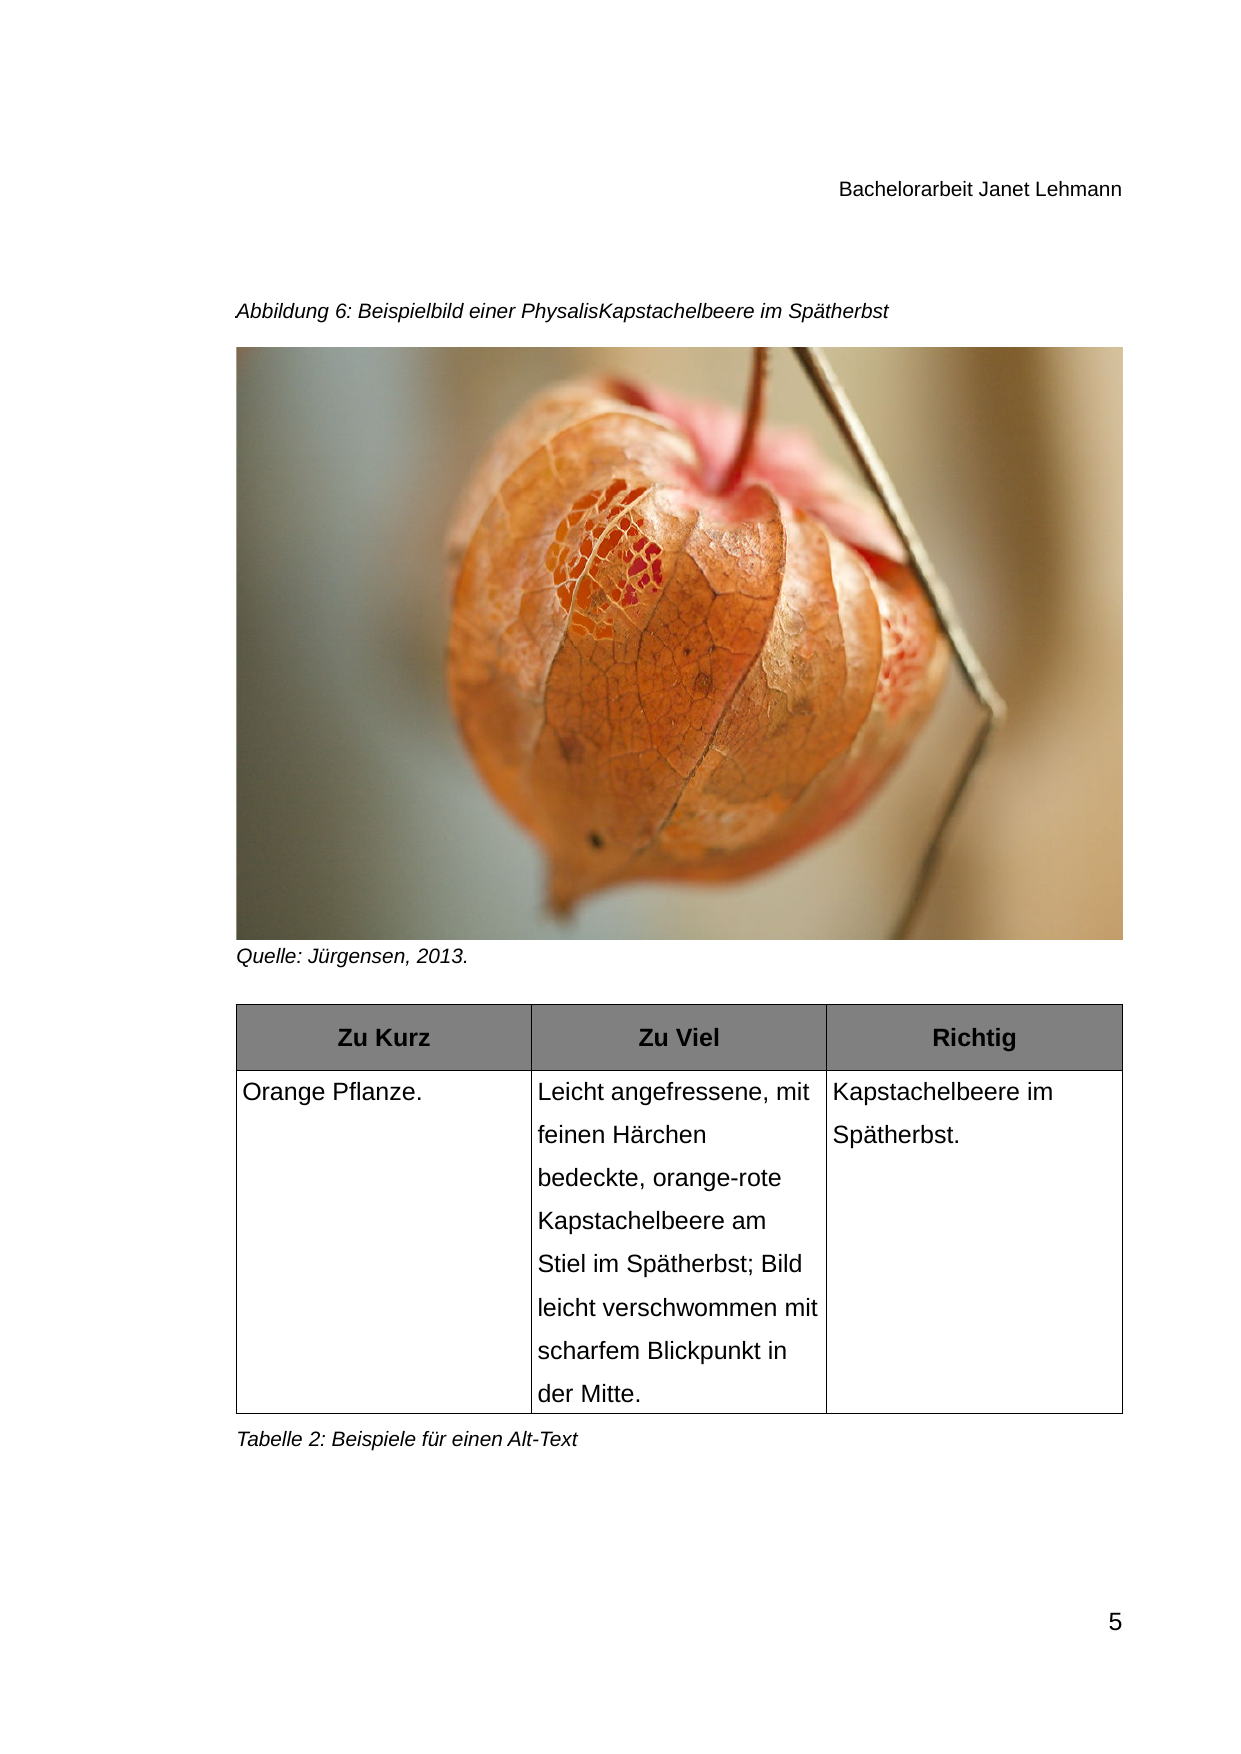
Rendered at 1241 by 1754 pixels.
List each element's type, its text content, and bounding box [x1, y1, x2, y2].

table_cell Leicht angefressene, mit feinen Härchen bedeckte, orange-rote Kapstachelbeere am Stiel im Spätherbst; Bild leicht verschwommen mit scharfem Blickpunkt in der Mitte. [532, 1071, 826, 1413]
table_cell Orange Pflanze. [237, 1071, 531, 1413]
table_header Zu Kurz [237, 1005, 531, 1070]
text Abbildung 6: Beispielbild einer PhysalisKapstachelbeere im Spätherbst [236, 299, 1122, 323]
table_header Zu Viel [532, 1005, 826, 1070]
text Quelle: Jürgensen, 2013. [236, 940, 1122, 968]
table_cell Kapstachelbeere im Spätherbst. [827, 1071, 1122, 1413]
text Tabelle 2: Beispiele für einen Alt-Text [236, 1427, 1122, 1451]
table_header Richtig [827, 1005, 1122, 1070]
picture [236, 347, 1123, 940]
